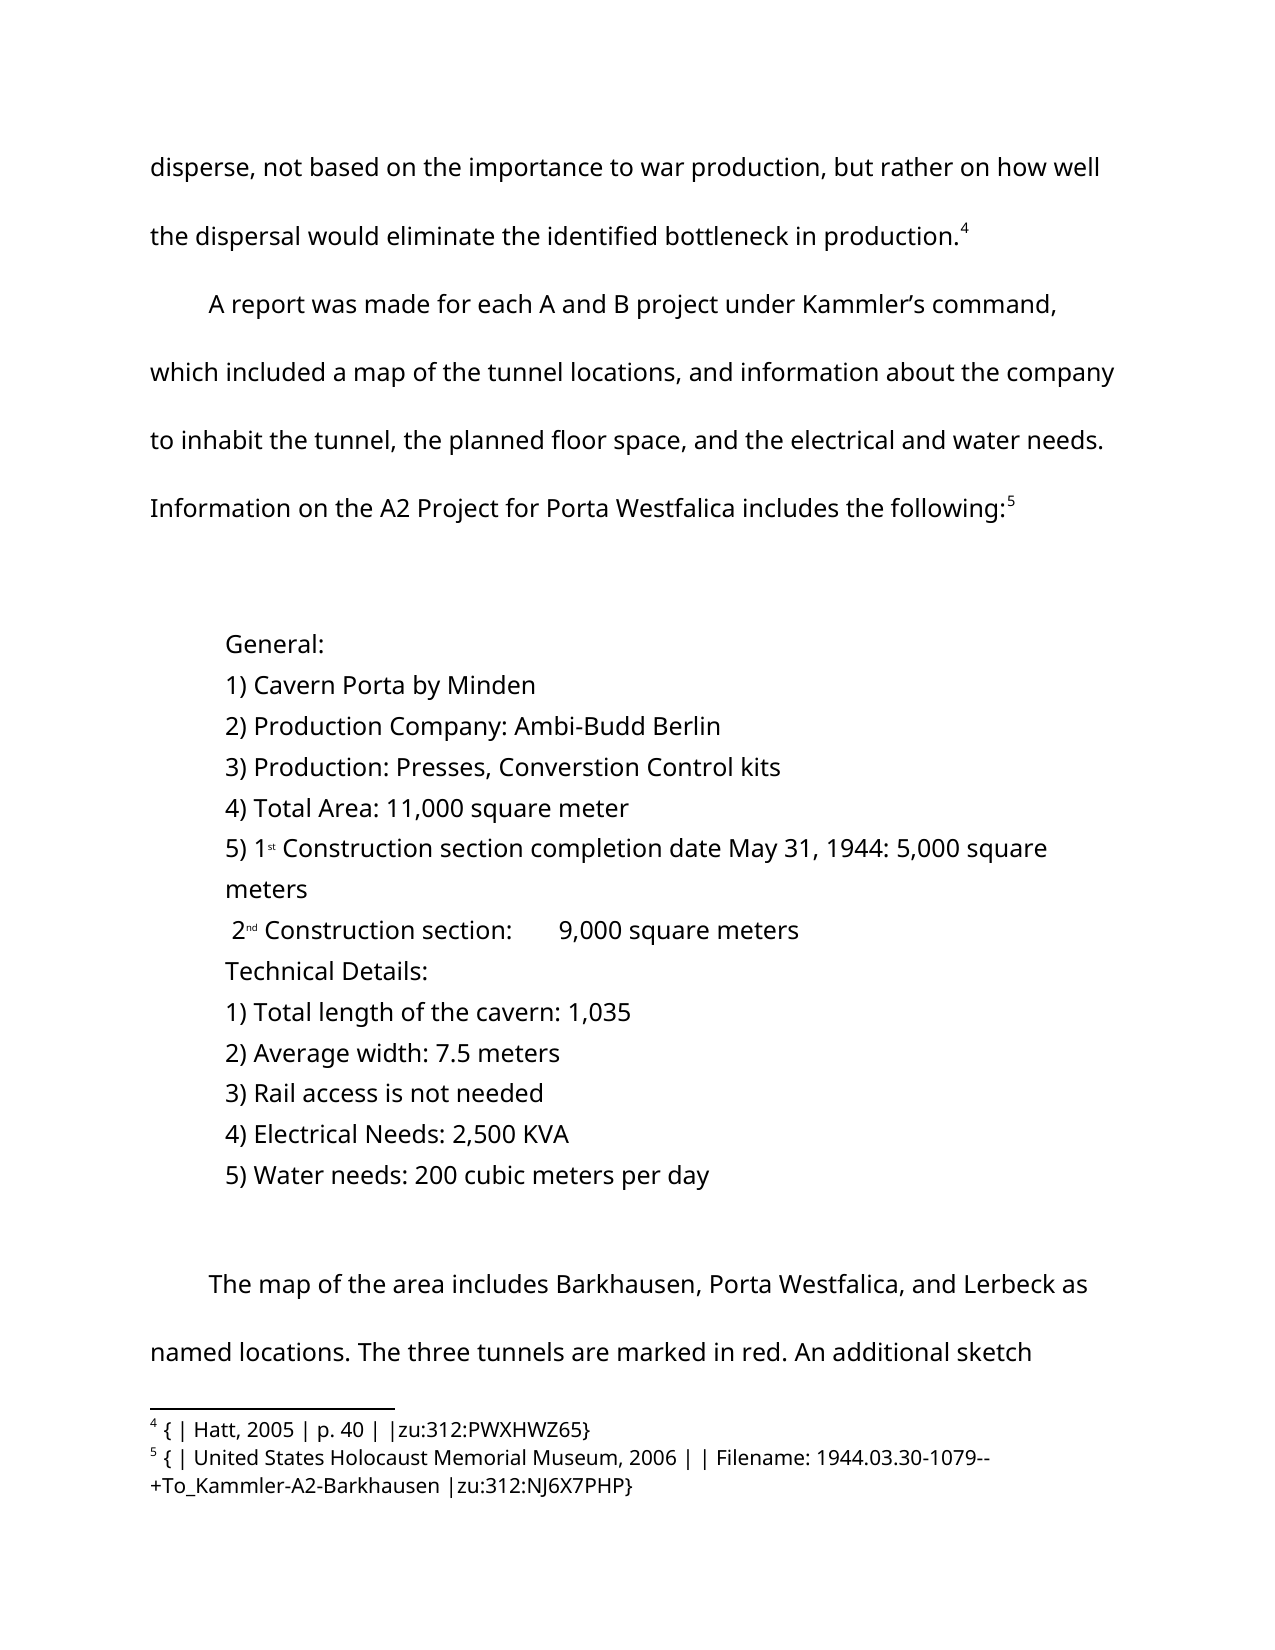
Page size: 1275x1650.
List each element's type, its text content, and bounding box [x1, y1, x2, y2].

text 3) Rail access is not needed [225, 1076, 1125, 1110]
text 5) 1st Construction section completion date May 31, 1944: 5,000 square meters [225, 831, 1125, 906]
text { | Hatt, 2005 | p. 40 | |zu:312:PWXHWZ65} [150, 1415, 1125, 1443]
text 2) Production Company: Ambi-Budd Berlin [225, 708, 1125, 743]
text General: [225, 627, 1125, 661]
text disperse, not based on the importance to war production, but rather on how well the dispersal would eliminate the identified bottleneck in production. [150, 150, 1125, 252]
text The map of the area includes Barkhausen, Porta Westfalica, and Lerbeck as named locations. The three tunnels are marked in red. An additional sketch [150, 1267, 1125, 1369]
text 1) Total length of the cavern: 1,035 [225, 994, 1125, 1028]
text 4) Electrical Needs: 2,500 KVA [225, 1117, 1125, 1151]
text { | United States Holocaust Memorial Museum, 2006 | | Filename: 1944.03.30-1079--+To_Kammler-A2-Barkhausen |zu:312:NJ6X7PHP} [150, 1443, 1125, 1500]
text Technical Details: [225, 953, 1125, 988]
text 4) Total Area: 11,000 square meter [225, 790, 1125, 824]
text 5) Water needs: 200 cubic meters per day [225, 1158, 1125, 1192]
text 3) Production: Presses, Converstion Control kits [225, 749, 1125, 783]
text A report was made for each A and B project under Kammler’s command, which included a map of the tunnel locations, and information about the company to inhabit the tunnel, the planned floor space, and the electrical and water needs. Information on the A2 Project for Porta Westfalica includes the following: [150, 286, 1125, 525]
text 2) Average width: 7.5 meters [225, 1035, 1125, 1069]
text 1) Cavern Porta by Minden [225, 668, 1125, 702]
text 2nd Construction section: 9,000 square meters [225, 913, 1125, 947]
